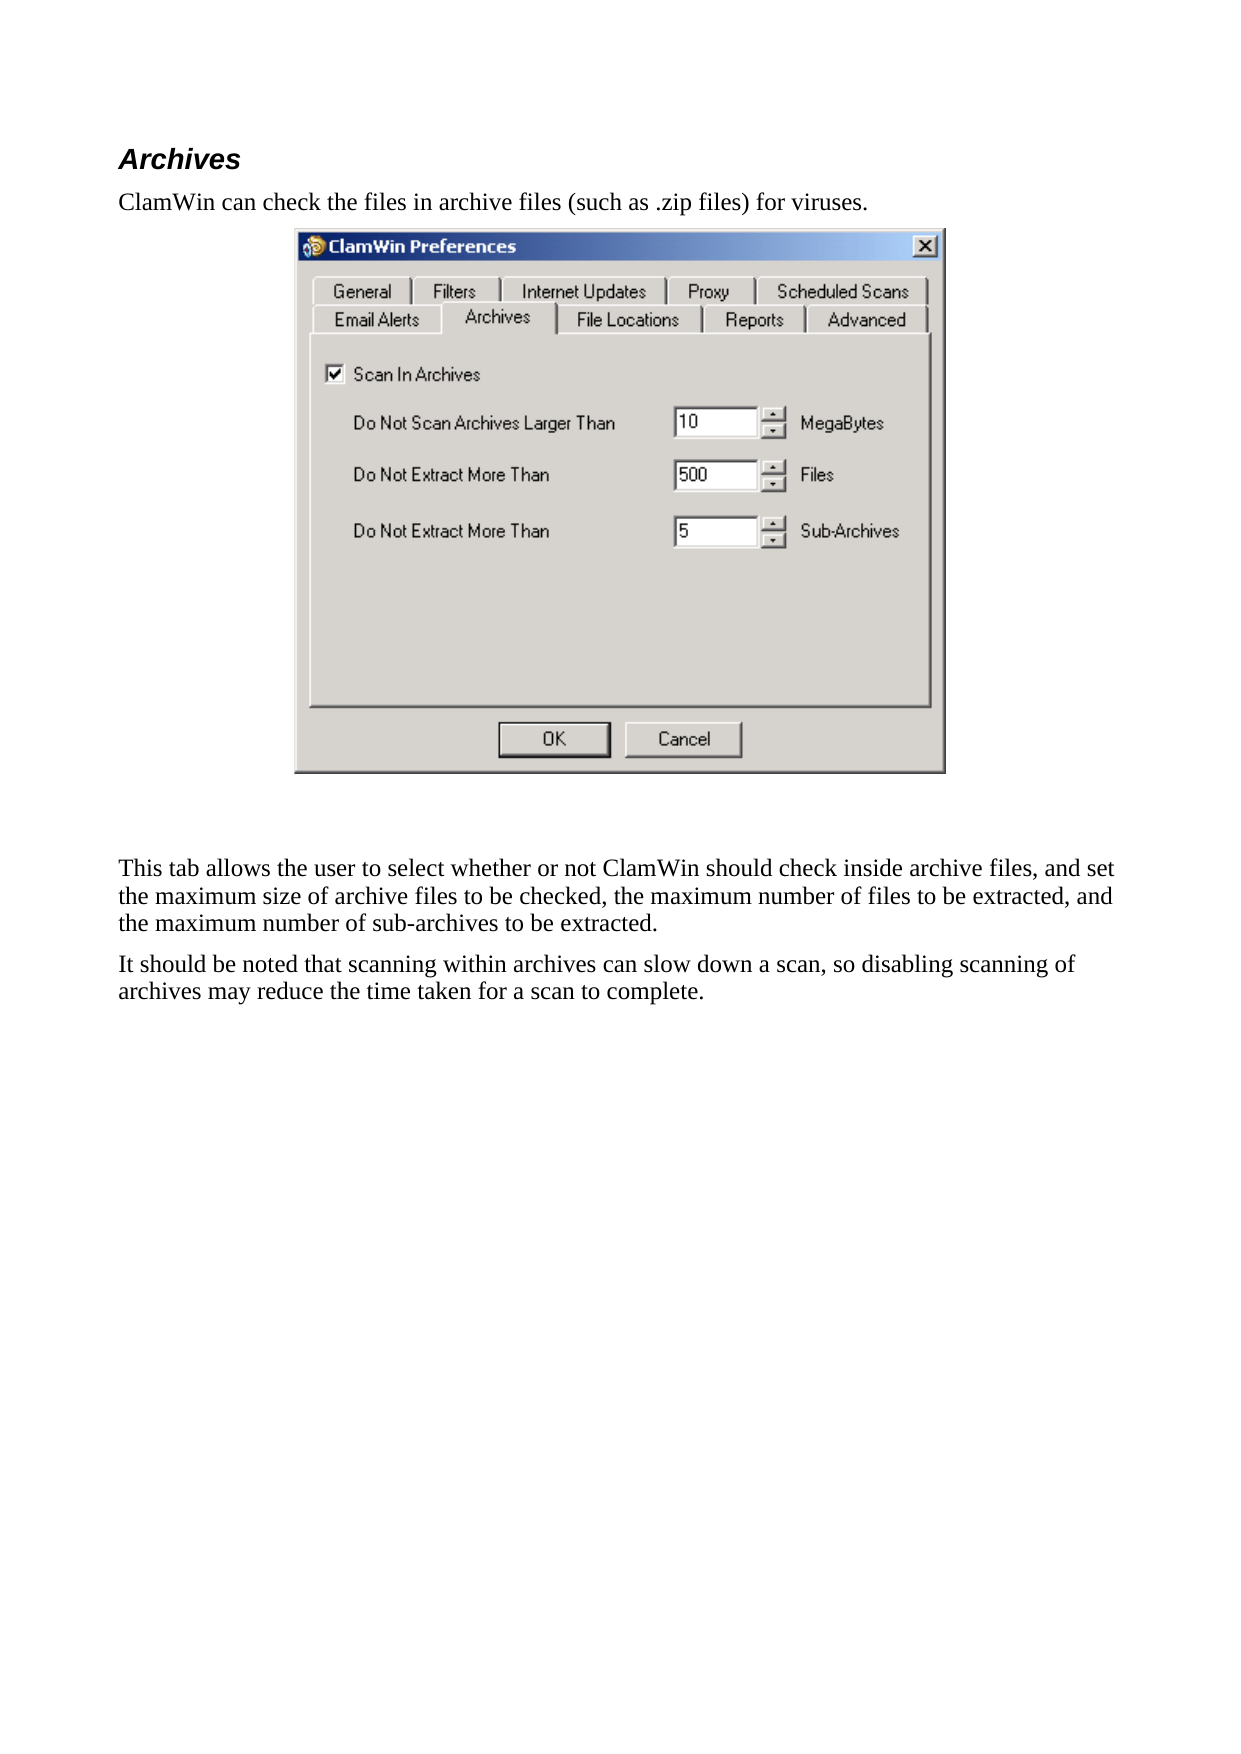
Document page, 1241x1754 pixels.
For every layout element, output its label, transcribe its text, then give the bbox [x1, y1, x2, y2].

subtitle Archives [118, 143, 1122, 176]
text It should be noted that scanning within archives can slow down a scan, so disabling scanning of archives may reduce the time taken for a scan to complete. [118, 950, 1122, 1005]
text This tab allows the user to select whether or not ClamWin should check inside archive files, and set the maximum size of archive files to be checked, the maximum number of files to be extracted, and the maximum number of sub-archives to be extracted. [118, 854, 1122, 937]
picture [294, 228, 946, 774]
text ClamWin can check the files in archive files (such as .zip files) for viruses. [118, 188, 1122, 216]
